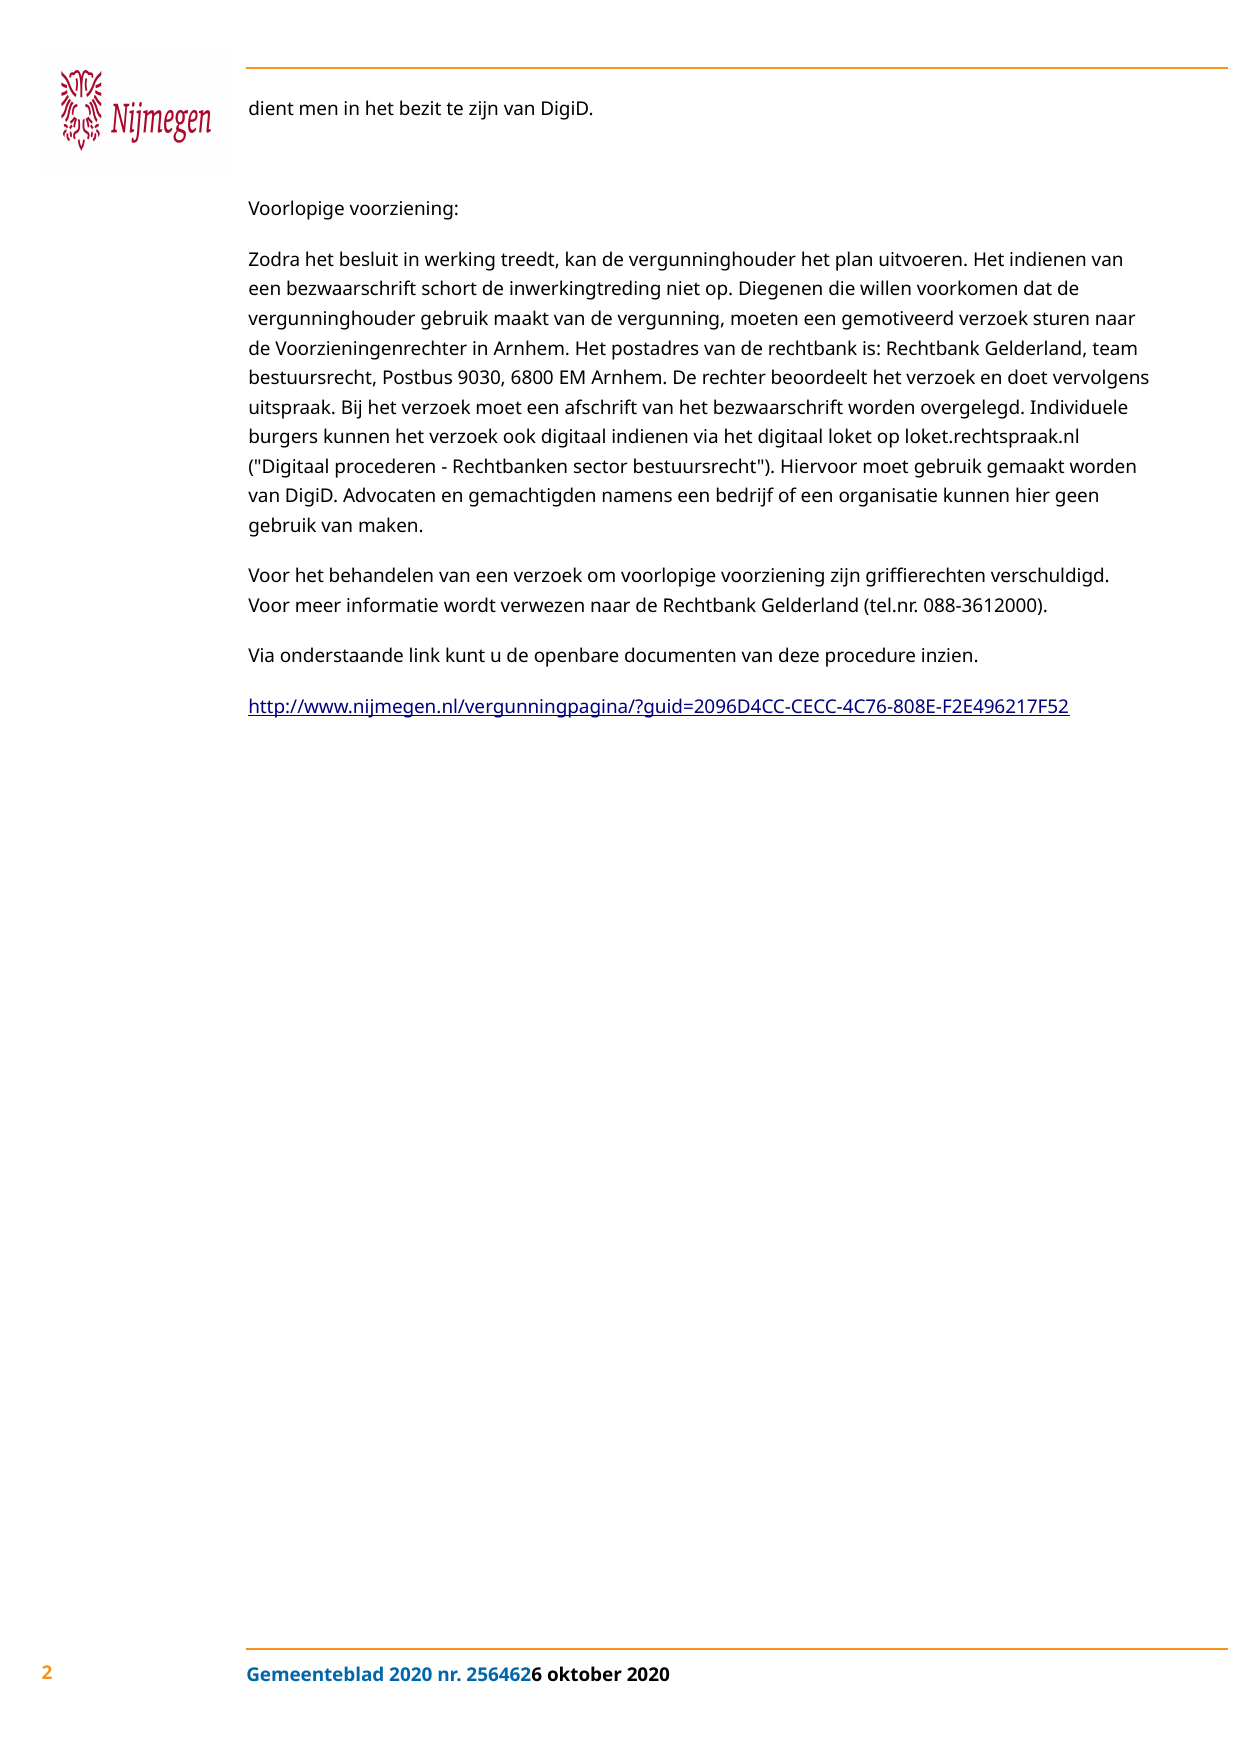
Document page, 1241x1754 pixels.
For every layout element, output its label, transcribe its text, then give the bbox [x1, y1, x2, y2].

text dient men in het bezit te zijn van DigiD. [248, 95, 1152, 121]
text Voor het behandelen van een verzoek om voorlopige voorziening zijn griffierechten verschuldigd. Voor meer informatie wordt verwezen naar de Rechtbank Gelderland (tel.nr. 088-3612000). [248, 563, 1152, 618]
picture [41, 47, 231, 172]
text Zodra het besluit in werking treedt, kan de vergunninghouder het plan uitvoeren. Het indienen van een bezwaarschrift schort de inwerkingtreding niet op. Diegenen die willen voorkomen dat de vergunninghouder gebruik maakt van de vergunning, moeten een gemotiveerd verzoek sturen naar de Voorzieningenrechter in Arnhem. Het postadres van de rechtbank is: Rechtbank Gelderland, team bestuursrecht, Postbus 9030, 6800 EM Arnhem. De rechter beoordeelt het verzoek en doet vervolgens uitspraak. Bij het verzoek moet een afschrift van het bezwaarschrift worden overgelegd. Individuele burgers kunnen het verzoek ook digitaal indienen via het digitaal loket op loket.rechtspraak.nl ("Digitaal procederen - Rechtbanken sector bestuursrecht"). Hiervoor moet gebruik gemaakt worden van DigiD. Advocaten en gemachtigden namens een bedrijf of een organisatie kunnen hier geen gebruik van maken. [248, 246, 1152, 538]
text http://www.nijmegen.nl/vergunningpagina/?guid=2096D4CC-CECC-4C76-808E-F2E496217F52 [248, 693, 1152, 719]
text Voorlopige voorziening: [248, 196, 1152, 221]
text Via onderstaande link kunt u de openbare documenten van deze procedure inzien. [248, 643, 1152, 668]
